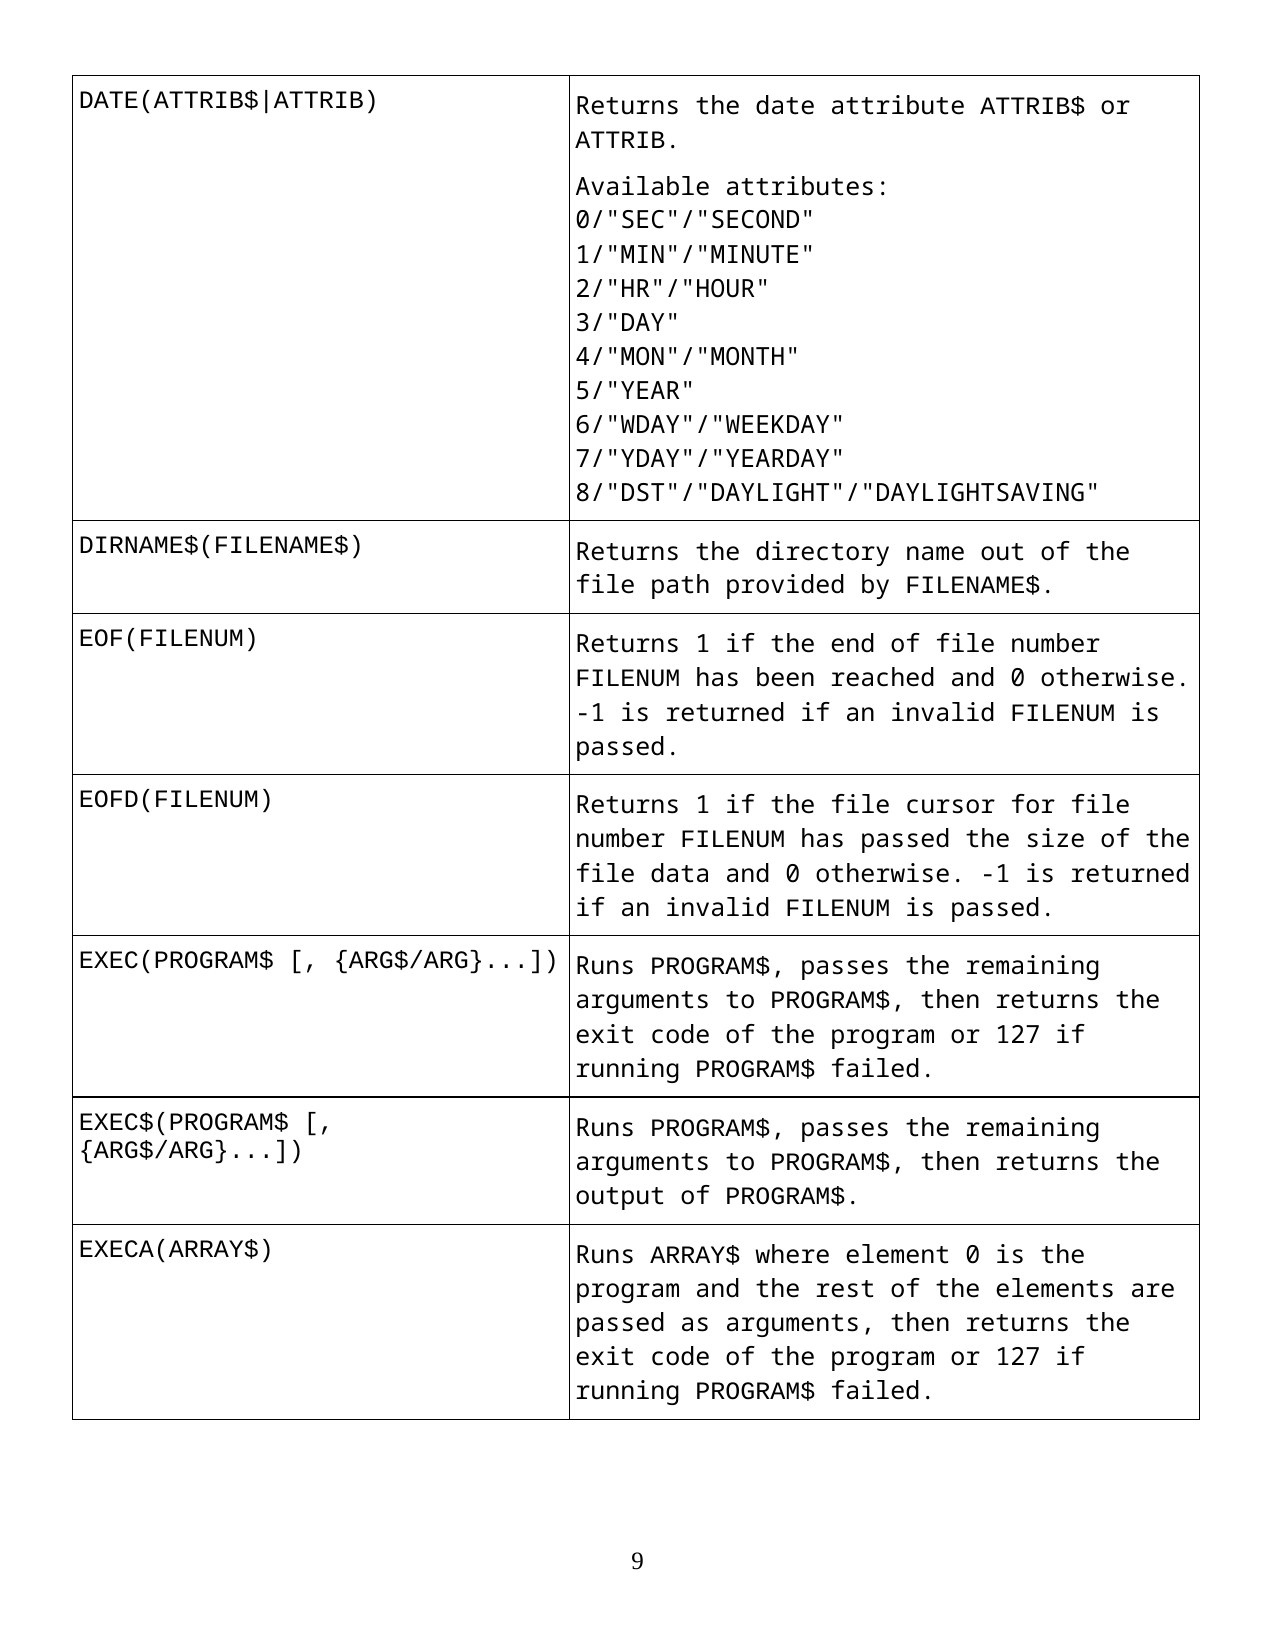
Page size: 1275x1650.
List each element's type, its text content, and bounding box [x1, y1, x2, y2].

table_cell DATE(ATTRIB$|ATTRIB) [73, 76, 569, 520]
table_cell Runs PROGRAM$, passes the remaining arguments to PROGRAM$, then returns the output of PROGRAM$. [570, 1098, 1199, 1224]
table_cell EXEC$(PROGRAM$ [, {ARG$/ARG}...]) [73, 1098, 569, 1224]
table_cell Runs ARRAY$ where element 0 is the program and the rest of the elements are passed as arguments, then returns the exit code of the program or 127 if running PROGRAM$ failed. [570, 1225, 1199, 1419]
table_cell EXEC(PROGRAM$ [, {ARG$/ARG}...]) [73, 936, 569, 1096]
table_cell EOF(FILENUM) [73, 614, 569, 774]
table_cell Returns 1 if the end of file number FILENUM has been reached and 0 otherwise. -1 is returned if an invalid FILENUM is passed. [570, 614, 1199, 774]
table_cell Returns the date attribute ATTRIB$ or ATTRIB. Available attributes: 0/"SEC"/"SECOND" 1/"MIN"/"MINUTE" 2/"HR"/"HOUR" 3/"DAY" 4/"MON"/"MONTH" 5/"YEAR" 6/"WDAY"/"WEEKDAY" 7/"YDAY"/"YEARDAY" 8/"DST"/"DAYLIGHT"/"DAYLIGHTSAVING" [570, 76, 1199, 520]
table_cell DIRNAME$(FILENAME$) [73, 521, 569, 613]
table_cell EXECA(ARRAY$) [73, 1225, 569, 1419]
table_cell Returns the directory name out of the file path provided by FILENAME$. [570, 521, 1199, 613]
table_cell EOFD(FILENUM) [73, 775, 569, 935]
table_cell Returns 1 if the file cursor for file number FILENUM has passed the size of the file data and 0 otherwise. -1 is returned if an invalid FILENUM is passed. [570, 775, 1199, 935]
table_cell Runs PROGRAM$, passes the remaining arguments to PROGRAM$, then returns the exit code of the program or 127 if running PROGRAM$ failed. [570, 936, 1199, 1096]
